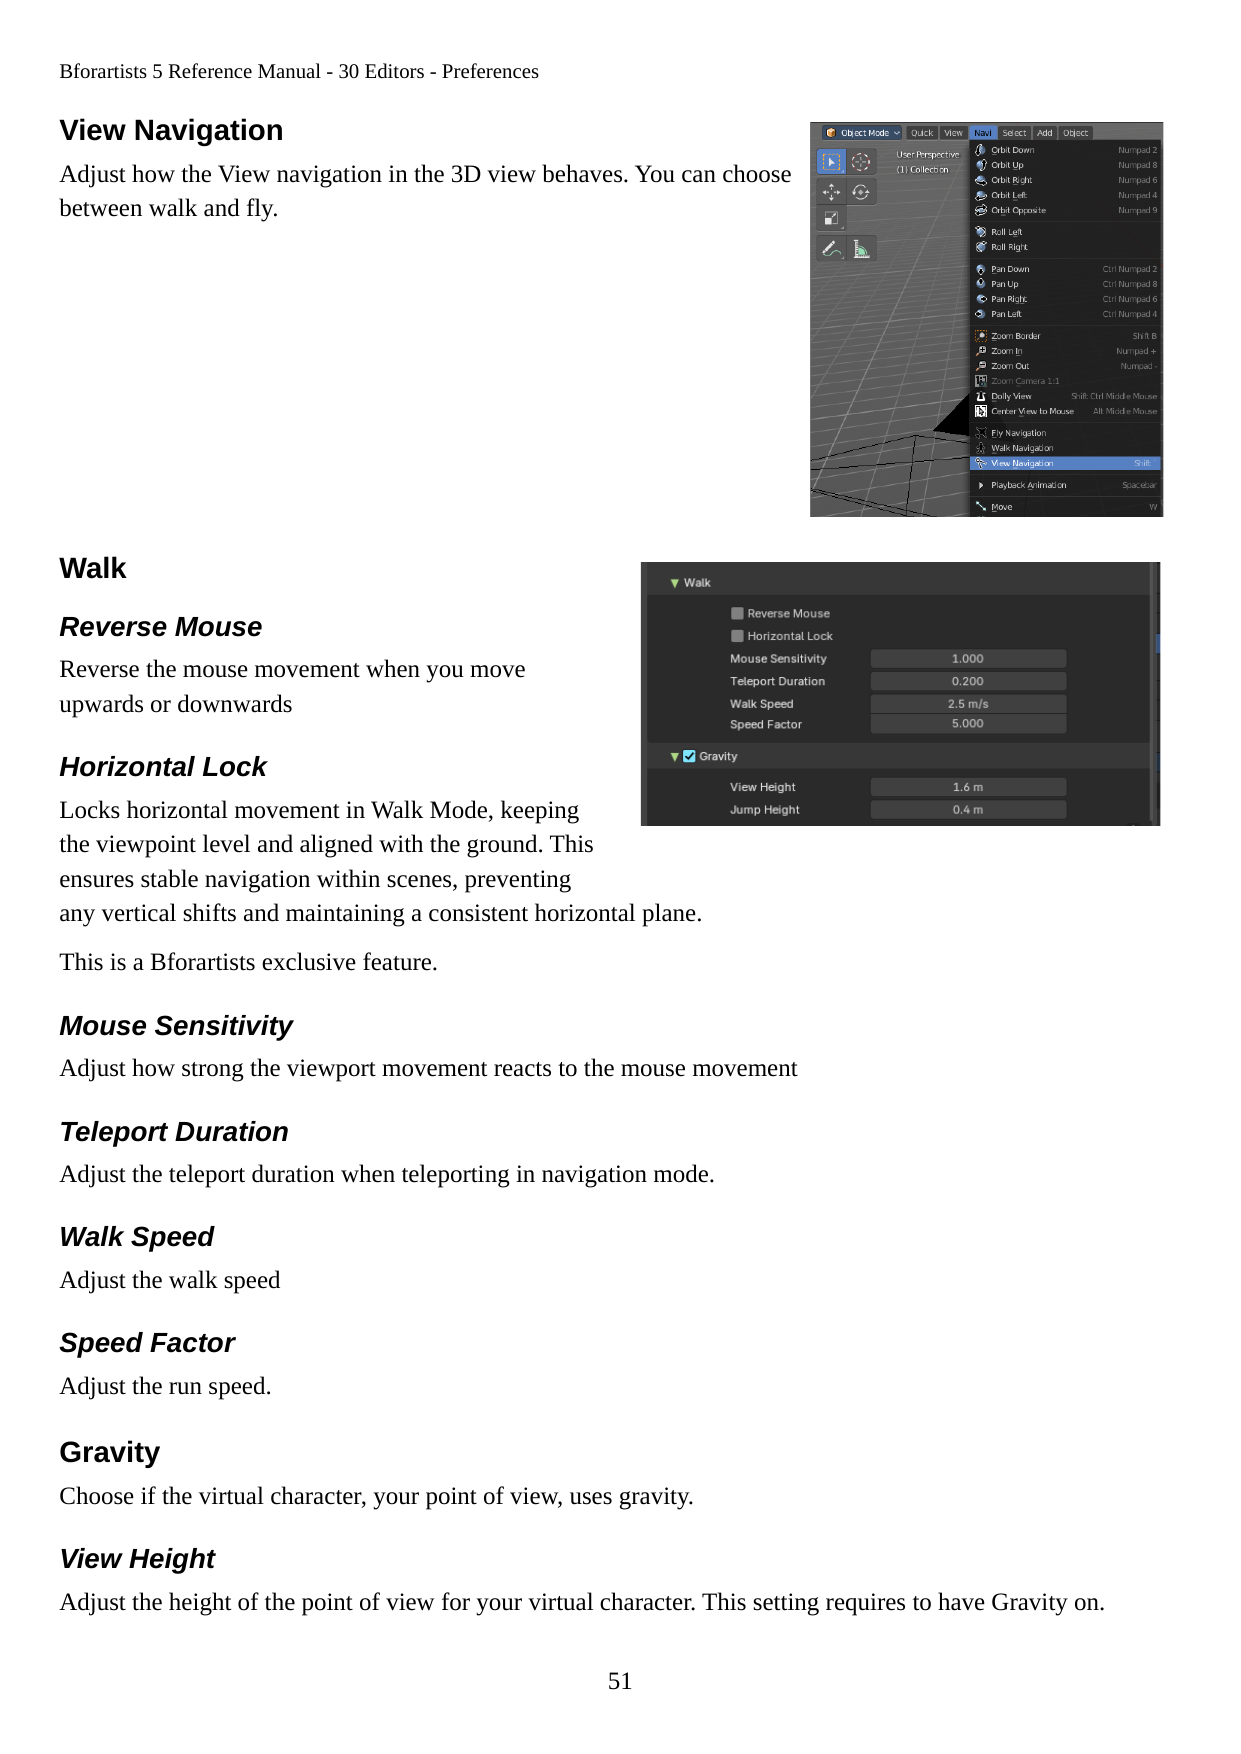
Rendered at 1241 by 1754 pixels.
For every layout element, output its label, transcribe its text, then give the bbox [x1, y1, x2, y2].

text Adjust the teleport duration when teleporting in navigation mode. [59, 1159, 1181, 1188]
picture [810, 122, 1164, 517]
text Choose if the virtual character, your point of view, uses gravity. [59, 1481, 1181, 1510]
subtitle [1161, 751, 1181, 782]
text Adjust the run speed. [59, 1371, 1181, 1400]
text Reverse the mouse movement when you move upwards or downwards [59, 654, 640, 718]
text This is a Bforartists exclusive feature. [59, 947, 1181, 976]
subtitle Reverse Mouse [59, 610, 640, 642]
text Adjust the height of the point of view for your virtual character. This setting requires to have Gravity on. [59, 1587, 1181, 1616]
subtitle Teleport Duration [59, 1115, 1181, 1147]
subtitle Speed Factor [59, 1327, 1181, 1359]
subtitle Walk [59, 551, 1181, 585]
subtitle View Height [59, 1543, 1181, 1574]
subtitle Mouse Sensitivity [59, 1009, 1181, 1041]
text Adjust how the View navigation in the 3D view behaves. You can choose between walk and fly. [59, 159, 810, 222]
picture [640, 562, 1161, 826]
subtitle View Navigation [59, 113, 1181, 146]
subtitle Gravity [59, 1435, 1181, 1468]
text Locks horizontal movement in Walk Mode, keeping the viewpoint level and aligned with the ground. This ensures stable navigation within scenes, preventing any vertical shifts and maintaining a consistent horizontal plane. [59, 795, 1181, 927]
text Adjust how strong the viewport movement reacts to the mouse movement [59, 1053, 1181, 1082]
subtitle Horizontal Lock [59, 751, 640, 782]
subtitle [1161, 610, 1181, 642]
text Adjust the walk speed [59, 1265, 1181, 1294]
text [1161, 654, 1181, 718]
subtitle Walk Speed [59, 1221, 1181, 1253]
